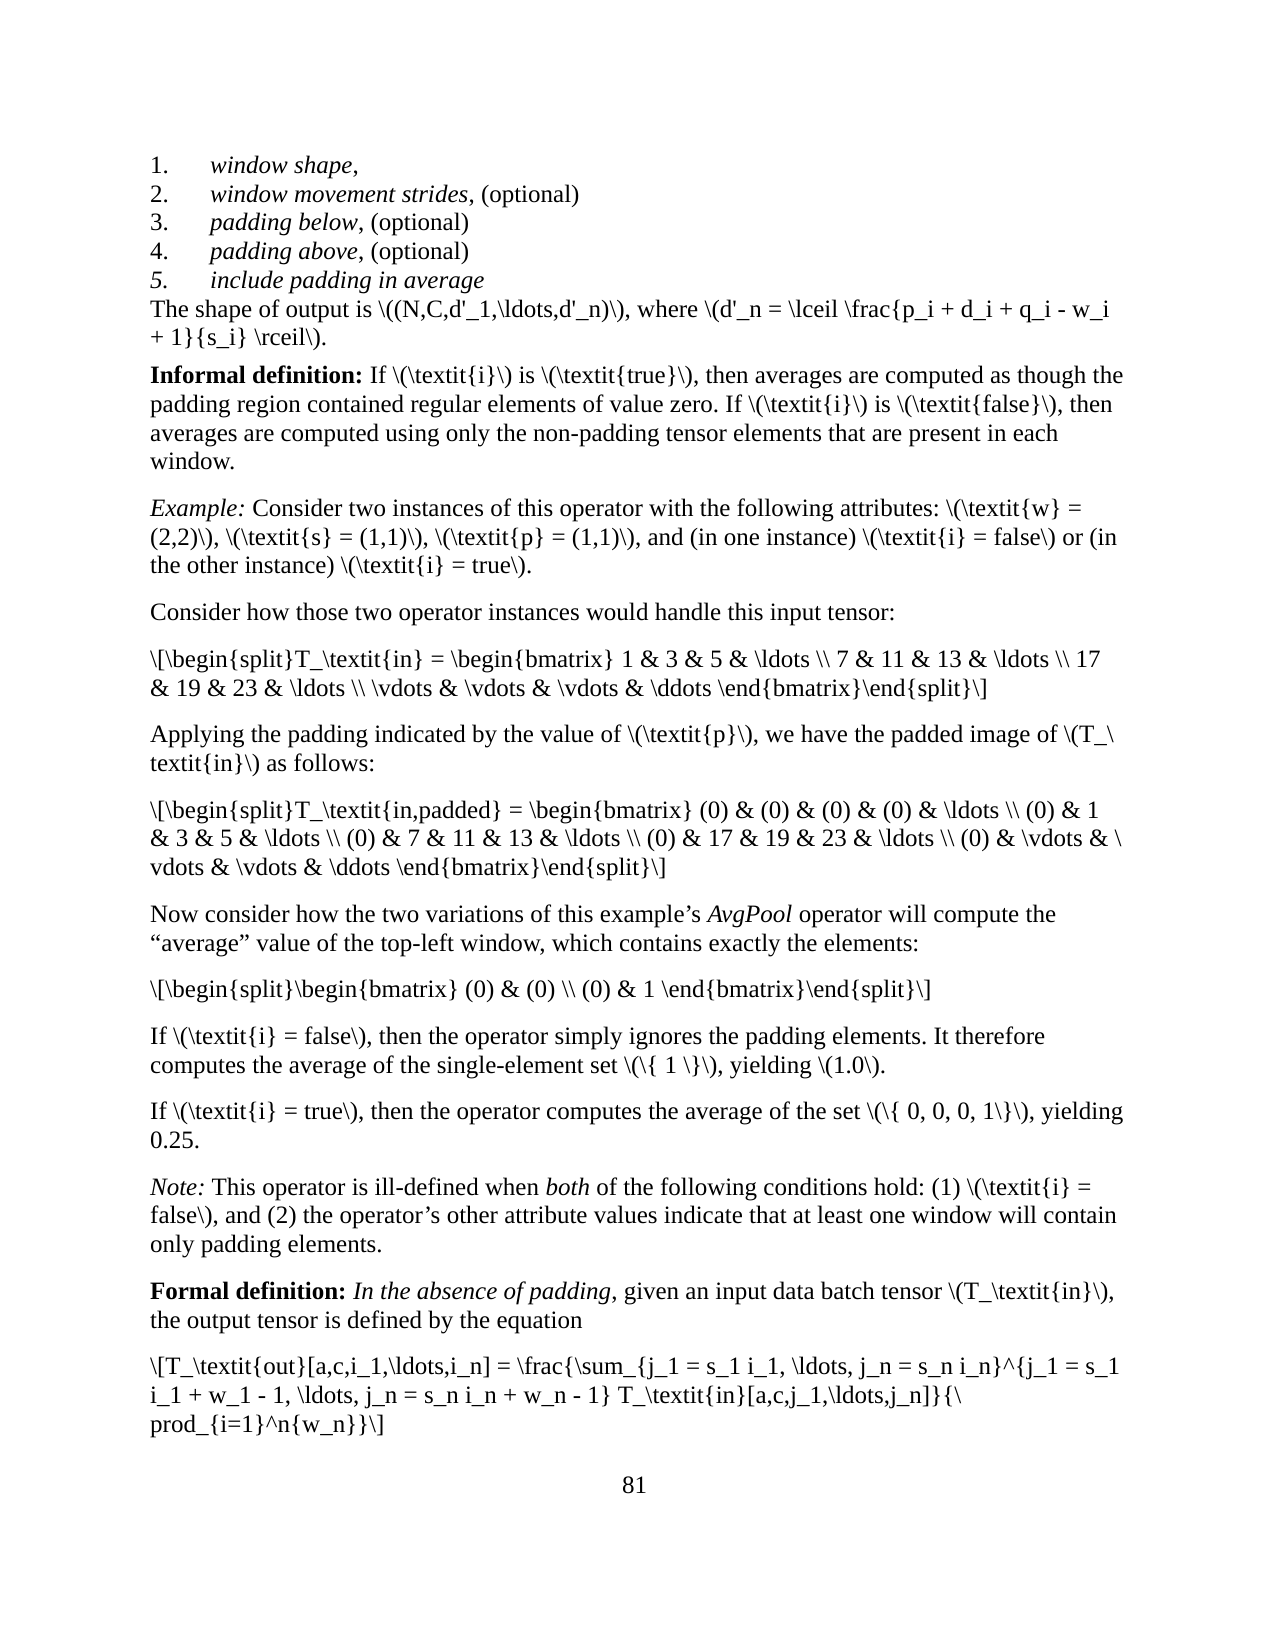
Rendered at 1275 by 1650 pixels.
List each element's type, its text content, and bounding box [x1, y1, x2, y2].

text Informal definition: If \(\textit{i}\) is \(\textit{true}\), then averages are computed as though the padding region contained regular elements of value zero. If \(\textit{i}\) is \(\textit{false}\), then averages are computed using only the non-padding tensor elements that are present in each window. [150, 360, 1125, 475]
text If \(\textit{i} = false\), then the operator simply ignores the padding elements. It therefore computes the average of the single-element set \(\{ 1 \}\), yielding \(1.0\). [150, 1021, 1125, 1078]
list padding above, (optional) [150, 236, 1125, 265]
text Note: This operator is ill-defined when both of the following conditions hold: (1) \(\textit{i} = false\), and (2) the operator’s other attribute values indicate that at least one window will contain only padding elements. [150, 1172, 1125, 1258]
text \[\begin{split}T_\textit{in,padded} = \begin{bmatrix} (0) & (0) & (0) & (0) & \ldots \\ (0) & 1 & 3 & 5 & \ldots \\ (0) & 7 & 11 & 13 & \ldots \\ (0) & 17 & 19 & 23 & \ldots \\ (0) & \vdots & \vdots & \vdots & \ddots \end{bmatrix}\end{split}\] [150, 795, 1125, 881]
text If \(\textit{i} = true\), then the operator computes the average of the set \(\{ 0, 0, 0, 1\}\), yielding 0.25. [150, 1096, 1125, 1154]
text Consider how those two operator instances would handle this input tensor: [150, 597, 1125, 626]
list window shape, [150, 150, 1125, 179]
text \[T_\textit{out}[a,c,i_1,\ldots,i_n] = \frac{\sum_{j_1 = s_1 i_1, \ldots, j_n = s_n i_n}^{j_1 = s_1 i_1 + w_1 - 1, \ldots, j_n = s_n i_n + w_n - 1} T_\textit{in}[a,c,j_1,\ldots,j_n]}{\prod_{i=1}^n{w_n}}\] [150, 1351, 1125, 1438]
text Now consider how the two variations of this example’s AvgPool operator will compute the “average” value of the top-left window, which contains exactly the elements: [150, 899, 1125, 956]
list padding below, (optional) [150, 207, 1125, 236]
text Example: Consider two instances of this operator with the following attributes: \(\textit{w} = (2,2)\), \(\textit{s} = (1,1)\), \(\textit{p} = (1,1)\), and (in one instance) \(\textit{i} = false\) or (in the other instance) \(\textit{i} = true\). [150, 493, 1125, 579]
text Applying the padding indicated by the value of \(\textit{p}\), we have the padded image of \(T_\textit{in}\) as follows: [150, 719, 1125, 777]
text \[\begin{split}T_\textit{in} = \begin{bmatrix} 1 & 3 & 5 & \ldots \\ 7 & 11 & 13 & \ldots \\ 17 & 19 & 23 & \ldots \\ \vdots & \vdots & \vdots & \ddots \end{bmatrix}\end{split}\] [150, 644, 1125, 701]
list include padding in average [150, 265, 1125, 294]
text The shape of output is \((N,C,d'_1,\ldots,d'_n)\), where \(d'_n = \lceil \frac{p_i + d_i + q_i - w_i + 1}{s_i} \rceil\). [150, 294, 1125, 351]
list window movement strides, (optional) [150, 179, 1125, 207]
text Formal definition: In the absence of padding, given an input data batch tensor \(T_\textit{in}\), the output tensor is defined by the equation [150, 1276, 1125, 1333]
text \[\begin{split}\begin{bmatrix} (0) & (0) \\ (0) & 1 \end{bmatrix}\end{split}\] [150, 974, 1125, 1003]
